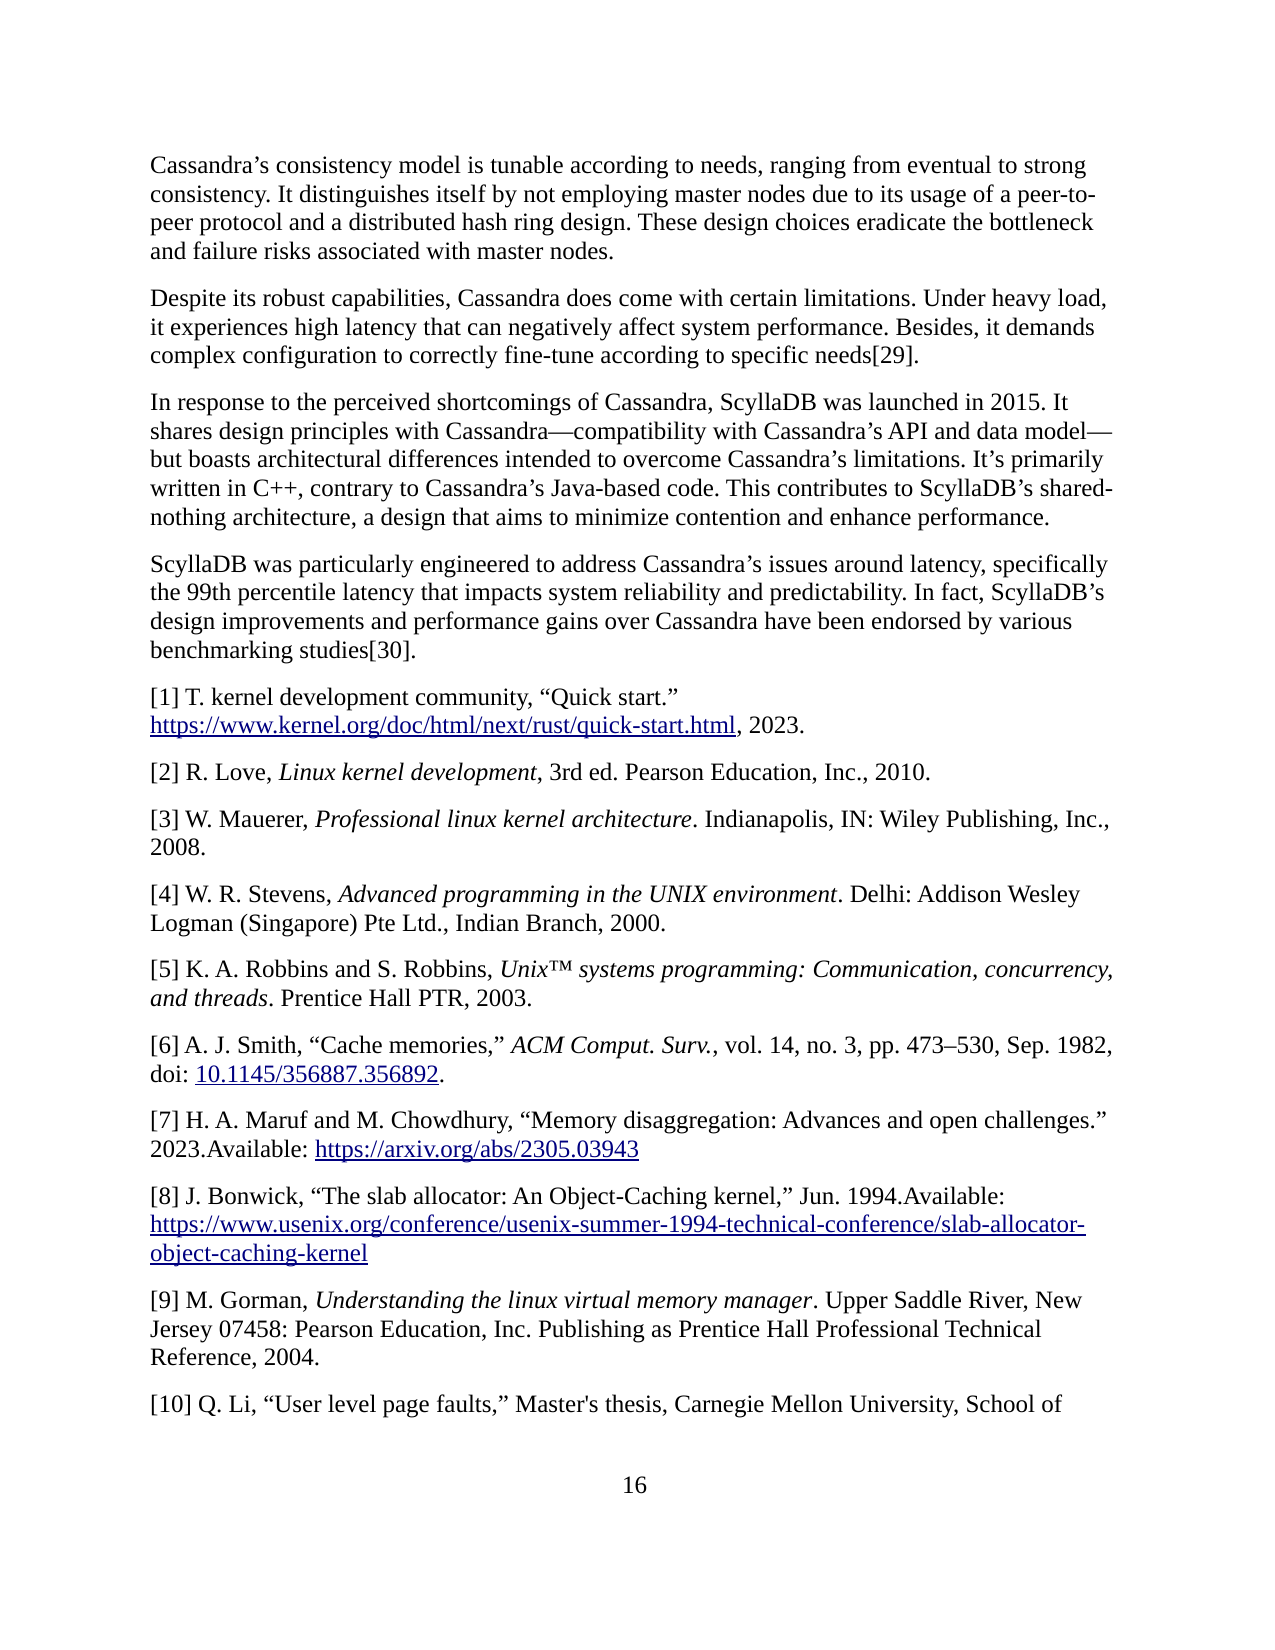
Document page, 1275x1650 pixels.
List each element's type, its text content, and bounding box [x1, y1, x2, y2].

text [5] K. A. Robbins and S. Robbins, Unix™ systems programming: Communication, concurrency, and threads. Prentice Hall PTR, 2003. [150, 954, 1125, 1012]
text Despite its robust capabilities, Cassandra does come with certain limitations. Under heavy load, it experiences high latency that can negatively affect system performance. Besides, it demands complex configuration to correctly fine-tune according to specific needs[29]. [150, 283, 1125, 369]
text [8] J. Bonwick, “The slab allocator: An Object-Caching kernel,” Jun. 1994.Available: https://www.usenix.org/conference/usenix-summer-1994-technical-conference/slab-allocator-object-caching-kernel [150, 1181, 1125, 1267]
text [1] T. kernel development community, “Quick start.” https://www.kernel.org/doc/html/next/rust/quick-start.html, 2023. [150, 682, 1125, 739]
text Cassandra’s consistency model is tunable according to needs, ranging from eventual to strong consistency. It distinguishes itself by not employing master nodes due to its usage of a peer-to-peer protocol and a distributed hash ring design. These design choices eradicate the bottleneck and failure risks associated with master nodes. [150, 150, 1125, 265]
text [3] W. Mauerer, Professional linux kernel architecture. Indianapolis, IN: Wiley Publishing, Inc., 2008. [150, 804, 1125, 861]
text [7] H. A. Maruf and M. Chowdhury, “Memory disaggregation: Advances and open challenges.” 2023.Available: https://arxiv.org/abs/2305.03943 [150, 1105, 1125, 1163]
text ScyllaDB was particularly engineered to address Cassandra’s issues around latency, specifically the 99th percentile latency that impacts system reliability and predictability. In fact, ScyllaDB’s design improvements and performance gains over Cassandra have been endorsed by various benchmarking studies[30]. [150, 549, 1125, 664]
text [9] M. Gorman, Understanding the linux virtual memory manager. Upper Saddle River, New Jersey 07458: Pearson Education, Inc. Publishing as Prentice Hall Professional Technical Reference, 2004. [150, 1285, 1125, 1371]
text [4] W. R. Stevens, Advanced programming in the UNIX environment. Delhi: Addison Wesley Logman (Singapore) Pte Ltd., Indian Branch, 2000. [150, 879, 1125, 937]
text [6] A. J. Smith, “Cache memories,” ACM Comput. Surv., vol. 14, no. 3, pp. 473–530, Sep. 1982, doi: 10.1145/356887.356892. [150, 1030, 1125, 1087]
text In response to the perceived shortcomings of Cassandra, ScyllaDB was launched in 2015. It shares design principles with Cassandra—compatibility with Cassandra’s API and data model—but boasts architectural differences intended to overcome Cassandra’s limitations. It’s primarily written in C++, contrary to Cassandra’s Java-based code. This contributes to ScyllaDB’s shared-nothing architecture, a design that aims to minimize contention and enhance performance. [150, 387, 1125, 531]
text [2] R. Love, Linux kernel development, 3rd ed. Pearson Education, Inc., 2010. [150, 757, 1125, 786]
text [10] Q. Li, “User level page faults,” Master's thesis, Carnegie Mellon University, School of [150, 1389, 1125, 1418]
